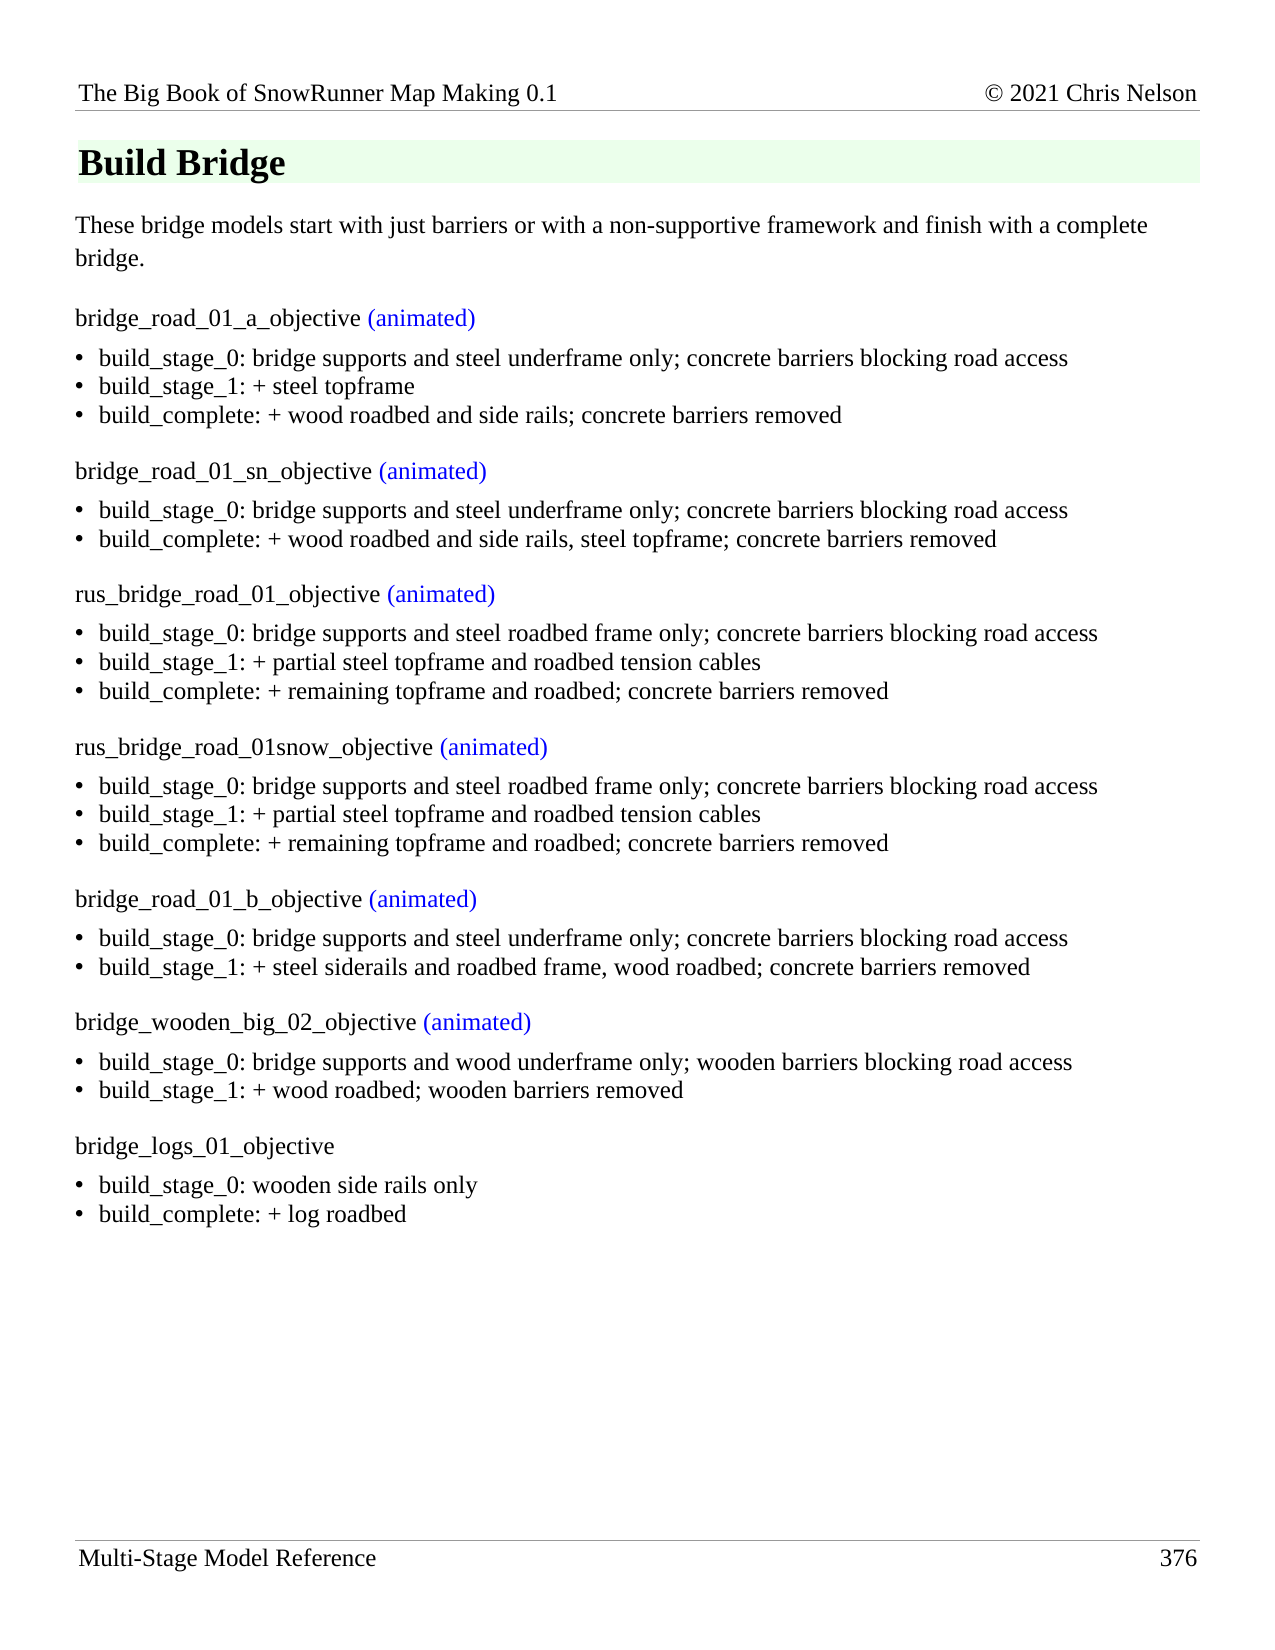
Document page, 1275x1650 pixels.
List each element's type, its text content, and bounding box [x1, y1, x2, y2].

subtitle rus_bridge_road_01snow_objective (animated) [75, 732, 1200, 760]
subtitle bridge_wooden_big_02_objective (animated) [75, 1007, 1200, 1036]
subtitle bridge_road_01_b_objective (animated) [75, 884, 1200, 913]
subtitle bridge_road_01_sn_objective (animated) [75, 456, 1200, 484]
list build_complete: + log roadbed [75, 1199, 1200, 1228]
list build_complete: + remaining topframe and roadbed; concrete barriers removed [75, 676, 1200, 705]
text These bridge models start with just barriers or with a non-supportive framework and finish with a complete bridge. [75, 211, 1200, 272]
list build_stage_0: bridge supports and steel roadbed frame only; concrete barriers blocking road access [75, 771, 1200, 799]
subtitle Build Bridge [78, 140, 1200, 183]
list build_stage_0: bridge supports and steel roadbed frame only; concrete barriers blocking road access [75, 618, 1200, 647]
list build_complete: + remaining topframe and roadbed; concrete barriers removed [75, 828, 1200, 857]
list build_stage_0: wooden side rails only [75, 1170, 1200, 1199]
list build_stage_1: + steel siderails and roadbed frame, wood roadbed; concrete barriers removed [75, 952, 1200, 981]
subtitle rus_bridge_road_01_objective (animated) [75, 579, 1200, 608]
list build_stage_0: bridge supports and steel underframe only; concrete barriers blocking road access [75, 495, 1200, 524]
subtitle bridge_road_01_a_objective (animated) [75, 303, 1200, 332]
list build_stage_1: + wood roadbed; wooden barriers removed [75, 1075, 1200, 1104]
list build_stage_0: bridge supports and steel underframe only; concrete barriers blocking road access [75, 923, 1200, 952]
list build_stage_0: bridge supports and wood underframe only; wooden barriers blocking road access [75, 1047, 1200, 1075]
list build_stage_1: + partial steel topframe and roadbed tension cables [75, 647, 1200, 676]
list build_stage_1: + partial steel topframe and roadbed tension cables [75, 799, 1200, 828]
list build_complete: + wood roadbed and side rails; concrete barriers removed [75, 400, 1200, 429]
list build_stage_0: bridge supports and steel underframe only; concrete barriers blocking road access [75, 343, 1200, 371]
list build_stage_1: + steel topframe [75, 371, 1200, 400]
subtitle bridge_logs_01_objective [75, 1131, 1200, 1160]
list build_complete: + wood roadbed and side rails, steel topframe; concrete barriers removed [75, 524, 1200, 552]
